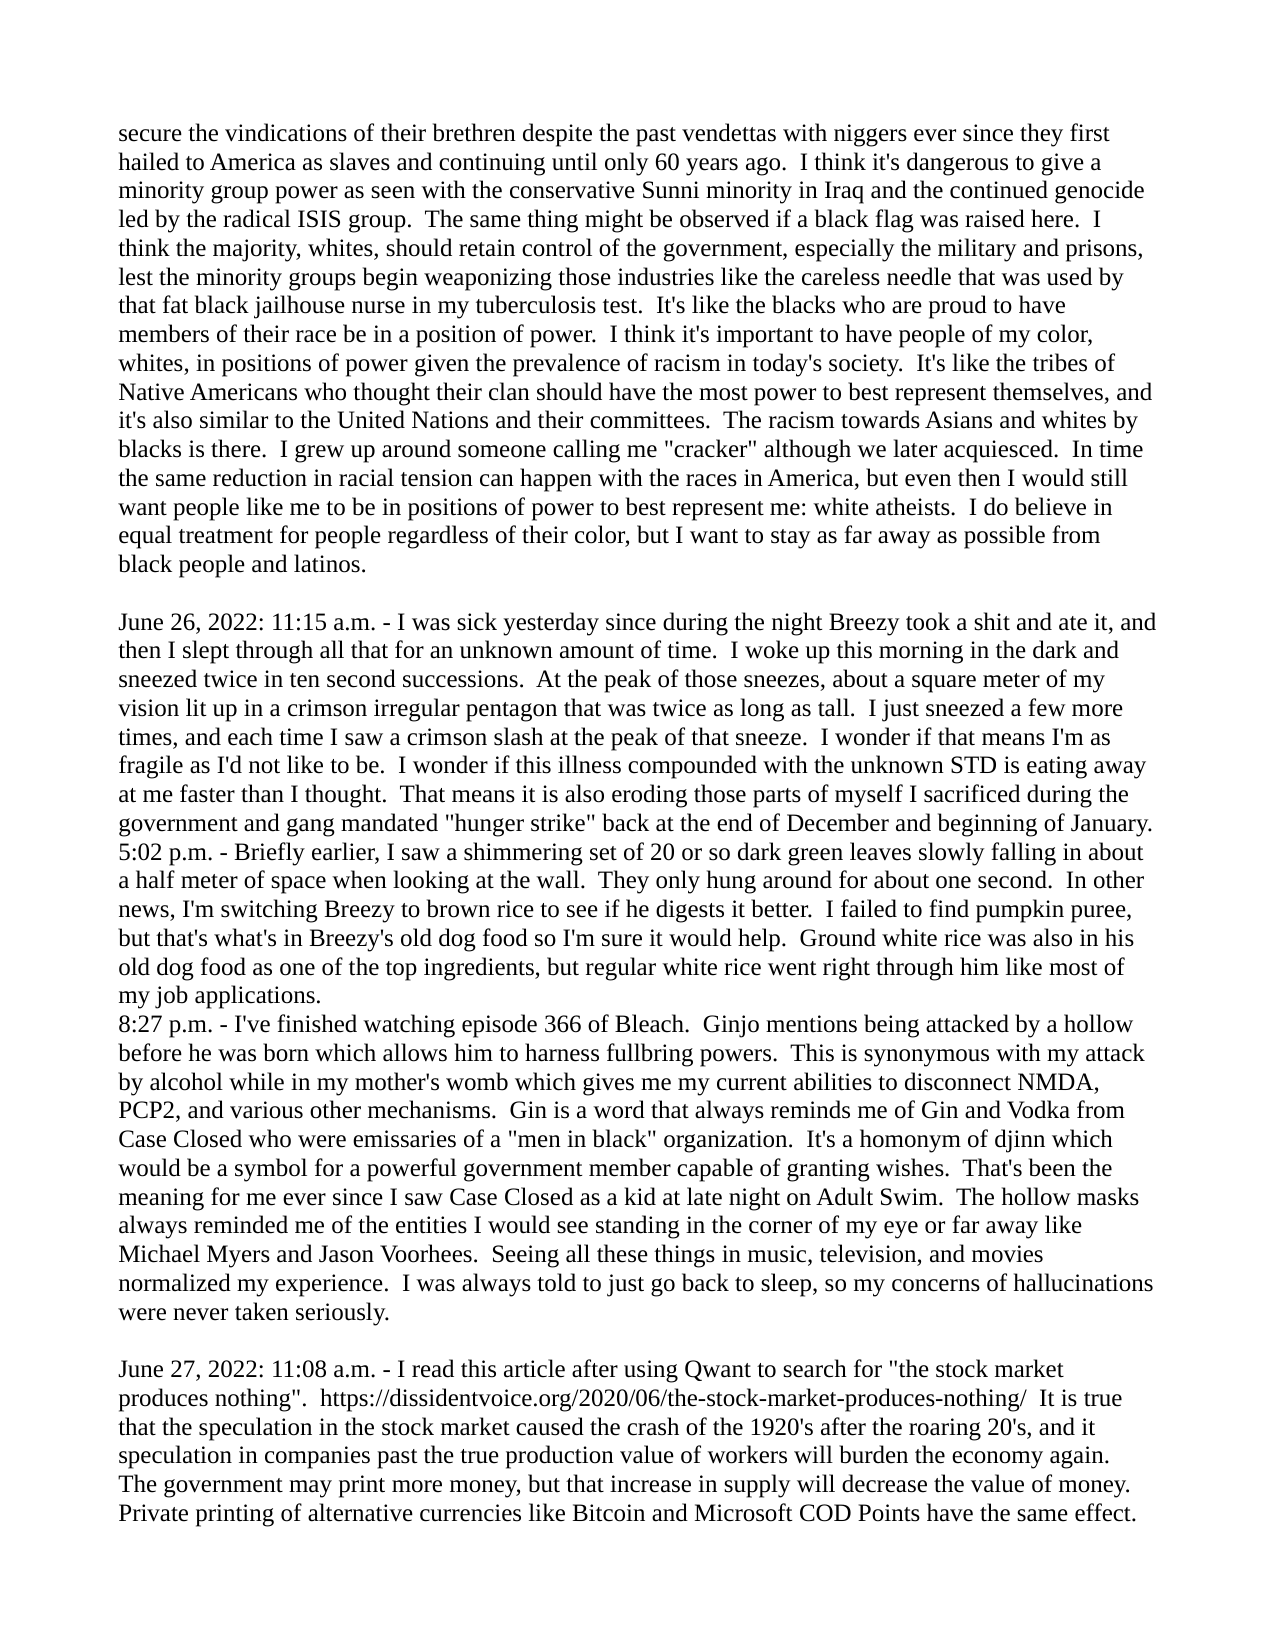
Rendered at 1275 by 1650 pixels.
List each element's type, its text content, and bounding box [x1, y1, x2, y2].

text 5:02 p.m. - Briefly earlier, I saw a shimmering set of 20 or so dark green leaves slowly falling in about a half meter of space when looking at the wall. They only hung around for about one second. In other news, I'm switching Breezy to brown rice to see if he digests it better. I failed to find pumpkin puree, but that's what's in Breezy's old dog food so I'm sure it would help. Ground white rice was also in his old dog food as one of the top ingredients, but regular white rice went right through him like most of my job applications. [118, 837, 1157, 1009]
text secure the vindications of their brethren despite the past vendettas with niggers ever since they first hailed to America as slaves and continuing until only 60 years ago. I think it's dangerous to give a minority group power as seen with the conservative Sunni minority in Iraq and the continued genocide led by the radical ISIS group. The same thing might be observed if a black flag was raised here. I think the majority, whites, should retain control of the government, especially the military and prisons, lest the minority groups begin weaponizing those industries like the careless needle that was used by that fat black jailhouse nurse in my tuberculosis test. It's like the blacks who are proud to have members of their race be in a position of power. I think it's important to have people of my color, whites, in positions of power given the prevalence of racism in today's society. It's like the tribes of Native Americans who thought their clan should have the most power to best represent themselves, and it's also similar to the United Nations and their committees. The racism towards Asians and whites by blacks is there. I grew up around someone calling me "cracker" although we later acquiesced. In time the same reduction in racial tension can happen with the races in America, but even then I would still want people like me to be in positions of power to best represent me: white atheists. I do believe in equal treatment for people regardless of their color, but I want to stay as far away as possible from black people and latinos. [118, 118, 1157, 578]
text 8:27 p.m. - I've finished watching episode 366 of Bleach. Ginjo mentions being attacked by a hollow before he was born which allows him to harness fullbring powers. This is synonymous with my attack by alcohol while in my mother's womb which gives me my current abilities to disconnect NMDA, PCP2, and various other mechanisms. Gin is a word that always reminds me of Gin and Vodka from Case Closed who were emissaries of a "men in black" organization. It's a homonym of djinn which would be a symbol for a powerful government member capable of granting wishes. That's been the meaning for me ever since I saw Case Closed as a kid at late night on Adult Swim. The hollow masks always reminded me of the entities I would see standing in the corner of my eye or far away like Michael Myers and Jason Voorhees. Seeing all these things in music, television, and movies normalized my experience. I was always told to just go back to sleep, so my concerns of hallucinations were never taken seriously. [118, 1009, 1157, 1326]
text June 26, 2022: 11:15 a.m. - I was sick yesterday since during the night Breezy took a shit and ate it, and then I slept through all that for an unknown amount of time. I woke up this morning in the dark and sneezed twice in ten second successions. At the peak of those sneezes, about a square meter of my vision lit up in a crimson irregular pentagon that was twice as long as tall. I just sneezed a few more times, and each time I saw a crimson slash at the peak of that sneeze. I wonder if that means I'm as fragile as I'd not like to be. I wonder if this illness compounded with the unknown STD is eating away at me faster than I thought. That means it is also eroding those parts of myself I sacrificed during the government and gang mandated "hunger strike" back at the end of December and beginning of January. [118, 607, 1157, 837]
text June 27, 2022: 11:08 a.m. - I read this article after using Qwant to search for "the stock market produces nothing". https://dissidentvoice.org/2020/06/the-stock-market-produces-nothing/ It is true that the speculation in the stock market caused the crash of the 1920's after the roaring 20's, and it speculation in companies past the true production value of workers will burden the economy again. The government may print more money, but that increase in supply will decrease the value of money. Private printing of alternative currencies like Bitcoin and Microsoft COD Points have the same effect. [118, 1354, 1157, 1527]
